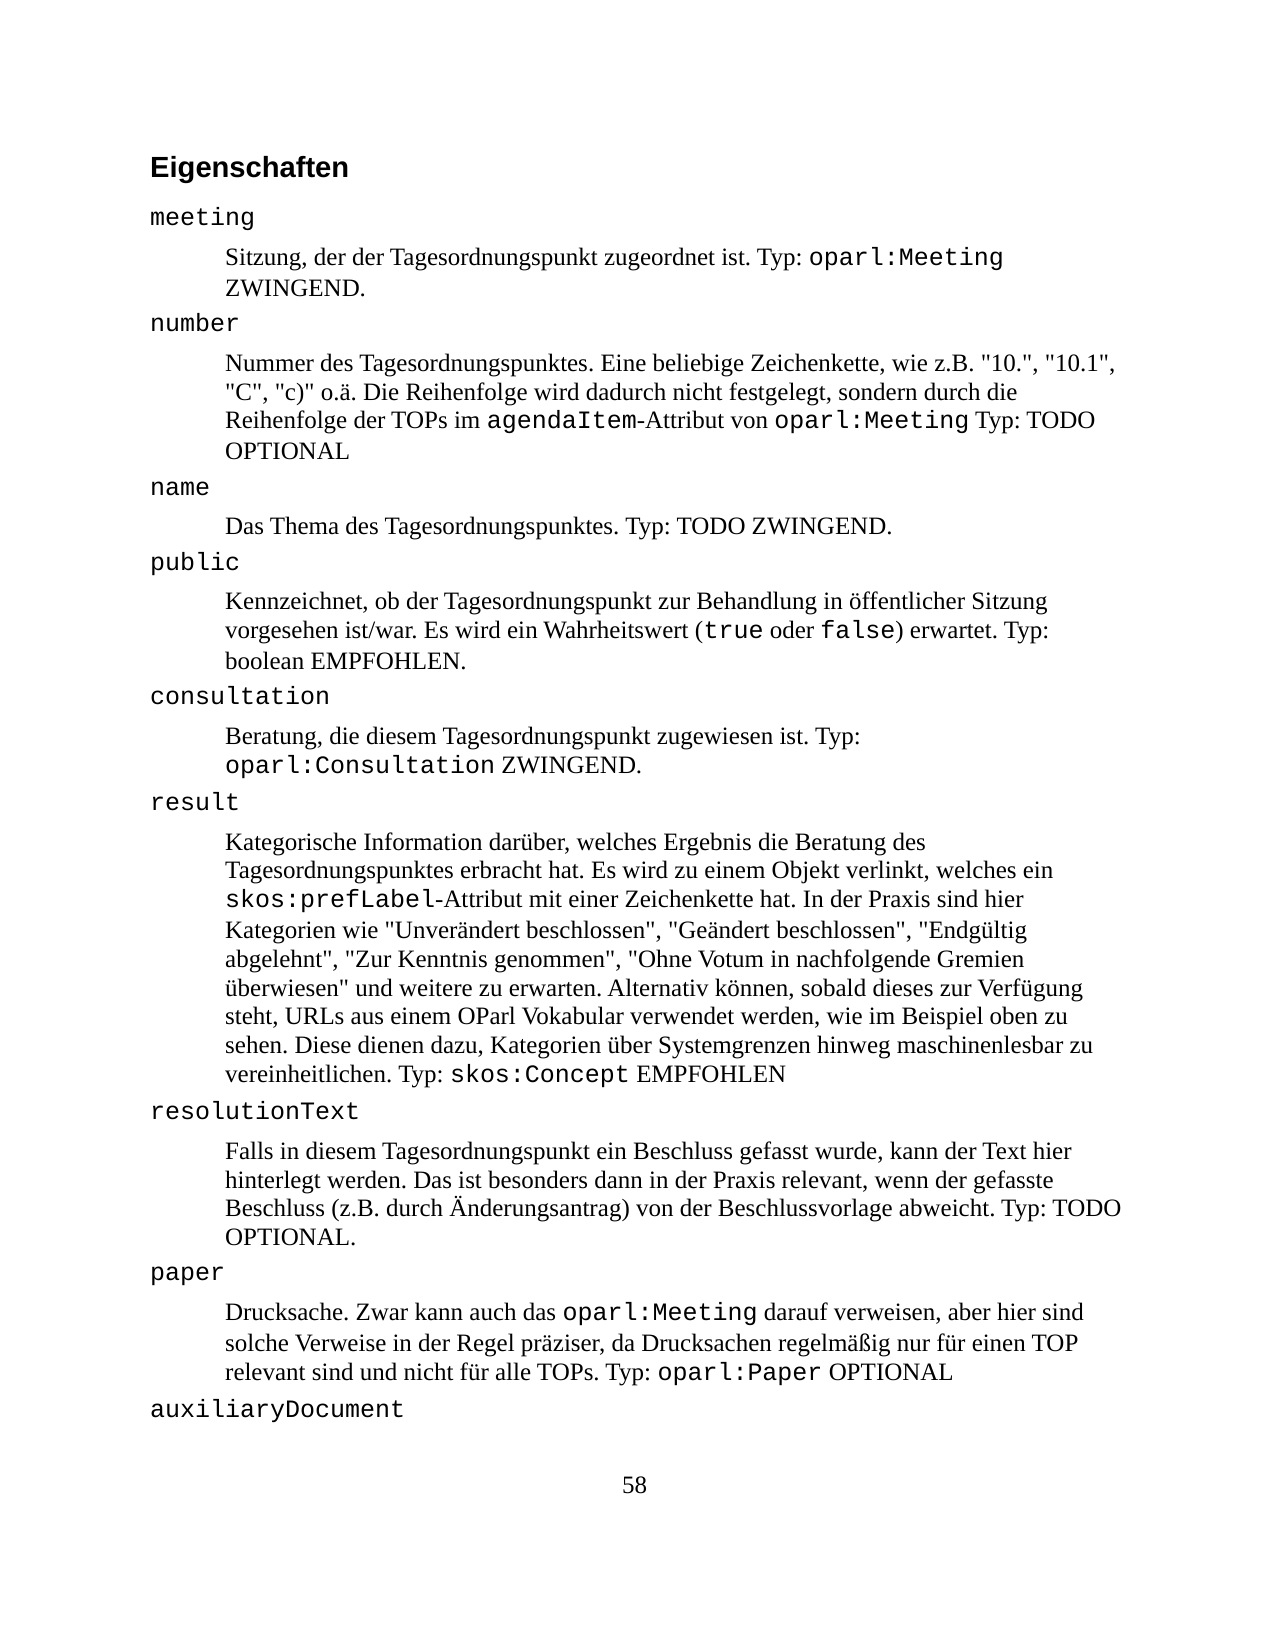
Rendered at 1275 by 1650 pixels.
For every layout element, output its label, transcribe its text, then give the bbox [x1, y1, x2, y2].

text Das Thema des Tagesordnungspunktes. Typ: TODO ZWINGEND. [225, 511, 1125, 540]
text name [150, 474, 1125, 502]
text meeting [150, 205, 1125, 233]
subtitle Eigenschaften [150, 150, 1125, 183]
text Beratung, die diesem Tagesordnungspunkt zugewiesen ist. Typ: oparl:Consultation ZWINGEND. [225, 721, 1125, 781]
text Drucksache. Zwar kann auch das oparl:Meeting darauf verweisen, aber hier sind solche Verweise in der Regel präziser, da Drucksachen regelmäßig nur für einen TOP relevant sind und nicht für alle TOPs. Typ: oparl:Paper OPTIONAL [225, 1297, 1125, 1388]
text number [150, 311, 1125, 339]
text public [150, 549, 1125, 577]
text consultation [150, 684, 1125, 712]
text auxiliaryDocument [150, 1397, 1125, 1425]
text Kennzeichnet, ob der Tagesordnungspunkt zur Behandlung in öffentlicher Sitzung vorgesehen ist/war. Es wird ein Wahrheitswert (true oder false) erwartet. Typ: boolean EMPFOHLEN. [225, 586, 1125, 675]
text paper [150, 1260, 1125, 1288]
text Sitzung, der der Tagesordnungspunkt zugeordnet ist. Typ: oparl:Meeting ZWINGEND. [225, 242, 1125, 302]
text Kategorische Information darüber, welches Ergebnis die Beratung des Tagesordnungspunktes erbracht hat. Es wird zu einem Objekt verlinkt, welches ein skos:prefLabel-Attribut mit einer Zeichenkette hat. In der Praxis sind hier Kategorien wie "Unverändert beschlossen", "Geändert beschlossen", "Endgültig abgelehnt", "Zur Kenntnis genommen", "Ohne Votum in nachfolgende Gremien überwiesen" und weitere zu erwarten. Alternativ können, sobald dieses zur Verfügung steht, URLs aus einem OParl Vokabular verwendet werden, wie im Beispiel oben zu sehen. Diese dienen dazu, Kategorien über Systemgrenzen hinweg maschinenlesbar zu vereinheitlichen. Typ: skos:Concept EMPFOHLEN [225, 827, 1125, 1090]
text Falls in diesem Tagesordnungspunkt ein Beschluss gefasst wurde, kann der Text hier hinterlegt werden. Das ist besonders dann in der Praxis relevant, wenn der gefasste Beschluss (z.B. durch Änderungsantrag) von der Beschlussvorlage abweicht. Typ: TODO OPTIONAL. [225, 1136, 1125, 1251]
text resolutionText [150, 1099, 1125, 1127]
text result [150, 789, 1125, 818]
text Nummer des Tagesordnungspunktes. Eine beliebige Zeichenkette, wie z.B. "10.", "10.1", "C", "c)" o.ä. Die Reihenfolge wird dadurch nicht festgelegt, sondern durch die Reihenfolge der TOPs im agendaItem-Attribut von oparl:Meeting Typ: TODO OPTIONAL [225, 348, 1125, 465]
